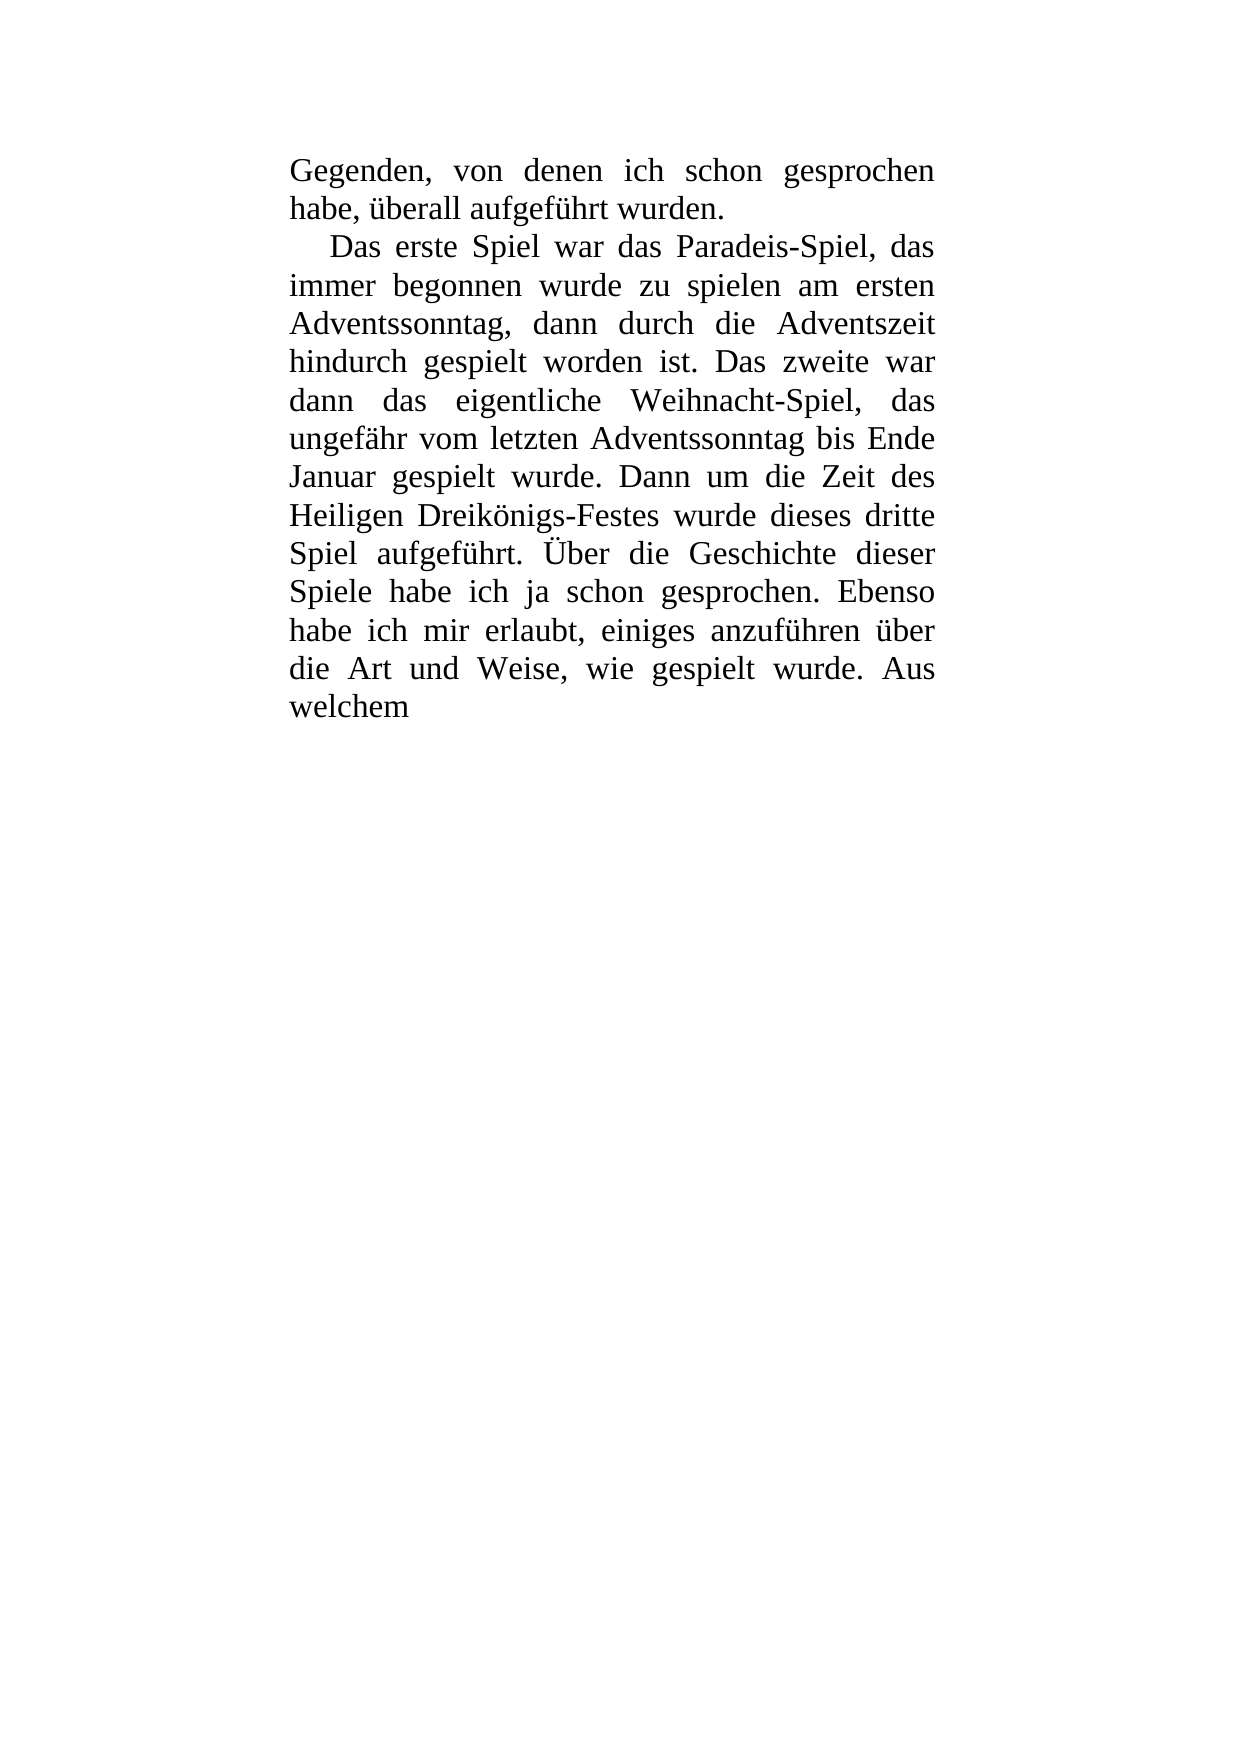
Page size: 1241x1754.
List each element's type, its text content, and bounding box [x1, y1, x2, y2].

text Gegenden, von denen ich schon gesprochen habe, überall aufgeführt wurden. [289, 150, 935, 227]
text Das erste Spiel war das Paradeis-Spiel, das immer begonnen wurde zu spielen am ersten Adventssonntag, dann durch die Adventszeit hindurch gespielt worden ist. Das zweite war dann das eigentliche Weihnacht-Spiel, das ungefähr vom letzten Adventssonntag bis Ende Januar gespielt wurde. Dann um die Zeit des Heiligen Dreikönigs-Festes wurde dieses dritte Spiel aufgeführt. Über die Geschichte dieser Spiele habe ich ja schon gesprochen. Ebenso habe ich mir erlaubt, einiges anzuführen über die Art und Weise, wie gespielt wurde. Aus welchem [289, 227, 936, 725]
